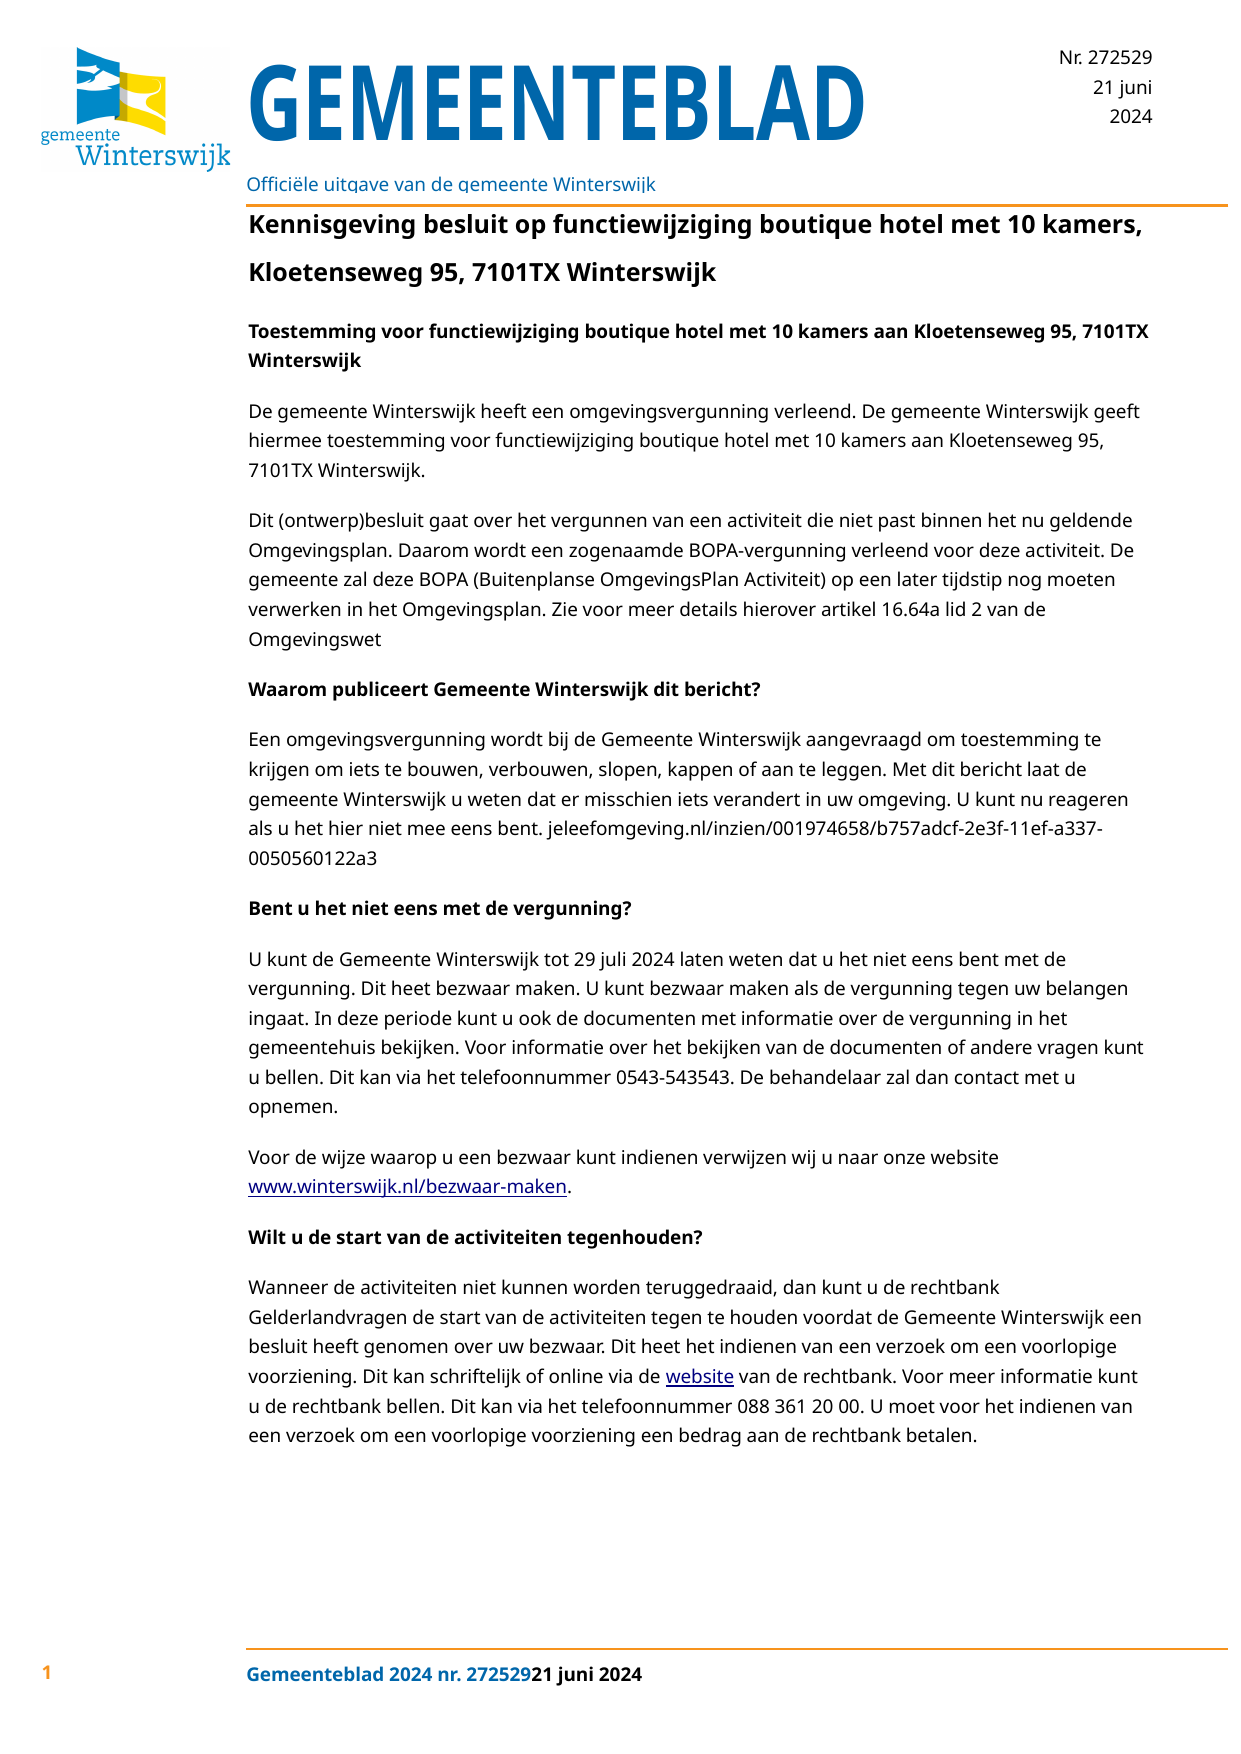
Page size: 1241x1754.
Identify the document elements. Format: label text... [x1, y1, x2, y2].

text Wanneer de activiteiten niet kunnen worden teruggedraaid, dan kunt u de rechtbank Gelderlandvragen de start van de activiteiten tegen te houden voordat de Gemeente Winterswijk een besluit heeft genomen over uw bezwaar. Dit heet het indienen van een verzoek om een voorlopige voorziening. Dit kan schriftelijk of online via de website van de rechtbank. Voor meer informatie kunt u de rechtbank bellen. Dit kan via het telefoonnummer 088 361 20 00. U moet voor het indienen van een verzoek om een voorlopige voorziening een bedrag aan de rechtbank betalen. [248, 1274, 1152, 1448]
picture [225, 153, 231, 162]
text Bent u het niet eens met de vergunning? [248, 895, 1152, 921]
text Waarom publiceert Gemeente Winterswijk dit bericht? [248, 676, 1152, 702]
text Toestemming voor functiewijziging boutique hotel met 10 kamers aan Kloetenseweg 95, 7101TX Winterswijk [248, 318, 1152, 373]
text Wilt u de start van de activiteiten tegenhouden? [248, 1224, 1152, 1250]
text U kunt de Gemeente Winterswijk tot 29 juli 2024 laten weten dat u het niet eens bent met de vergunning. Dit heet bezwaar maken. U kunt bezwaar maken als de vergunning tegen uw belangen ingaat. In deze periode kunt u ook de documenten met informatie over de vergunning in het gemeentehuis bekijken. Voor informatie over het bekijken van de documenten of andere vragen kunt u bellen. Dit kan via het telefoonnummer 0543-543543. De behandelaar zal dan contact met u opnemen. [248, 946, 1152, 1119]
text Voor de wijze waarop u een bezwaar kunt indienen verwijzen wij u naar onze website www.winterswijk.nl/bezwaar-maken. [248, 1144, 1152, 1199]
text Dit (ontwerp)besluit gaat over het vergunnen van een activiteit die niet past binnen het nu geldende Omgevingsplan. Daarom wordt een zogenaamde BOPA-vergunning verleend voor deze activiteit. De gemeente zal deze BOPA (Buitenplanse OmgevingsPlan Activiteit) op een later tijdstip nog moeten verwerken in het Omgevingsplan. Zie voor meer details hierover artikel 16.64a lid 2 van de Omgevingswet [248, 507, 1152, 652]
text Een omgevingsvergunning wordt bij de Gemeente Winterswijk aangevraagd om toestemming te krijgen om iets te bouwen, verbouwen, slopen, kappen of aan te leggen. Met dit bericht laat de gemeente Winterswijk u weten dat er misschien iets verandert in uw omgeving. U kunt nu reageren als u het hier niet mee eens bent. jeleefomgeving.nl/inzien/001974658/b757adcf-2e3f-11ef-a337-0050560122a3 [248, 727, 1152, 871]
text De gemeente Winterswijk heeft een omgevingsvergunning verleend. De gemeente Winterswijk geeft hiermee toestemming voor functiewijziging boutique hotel met 10 kamers aan Kloetenseweg 95, 7101TX Winterswijk. [248, 398, 1152, 483]
picture [41, 47, 231, 172]
text Kennisgeving besluit op functiewijziging boutique hotel met 10 kamers, Kloetenseweg 95, 7101TX Winterswijk [248, 207, 1152, 288]
